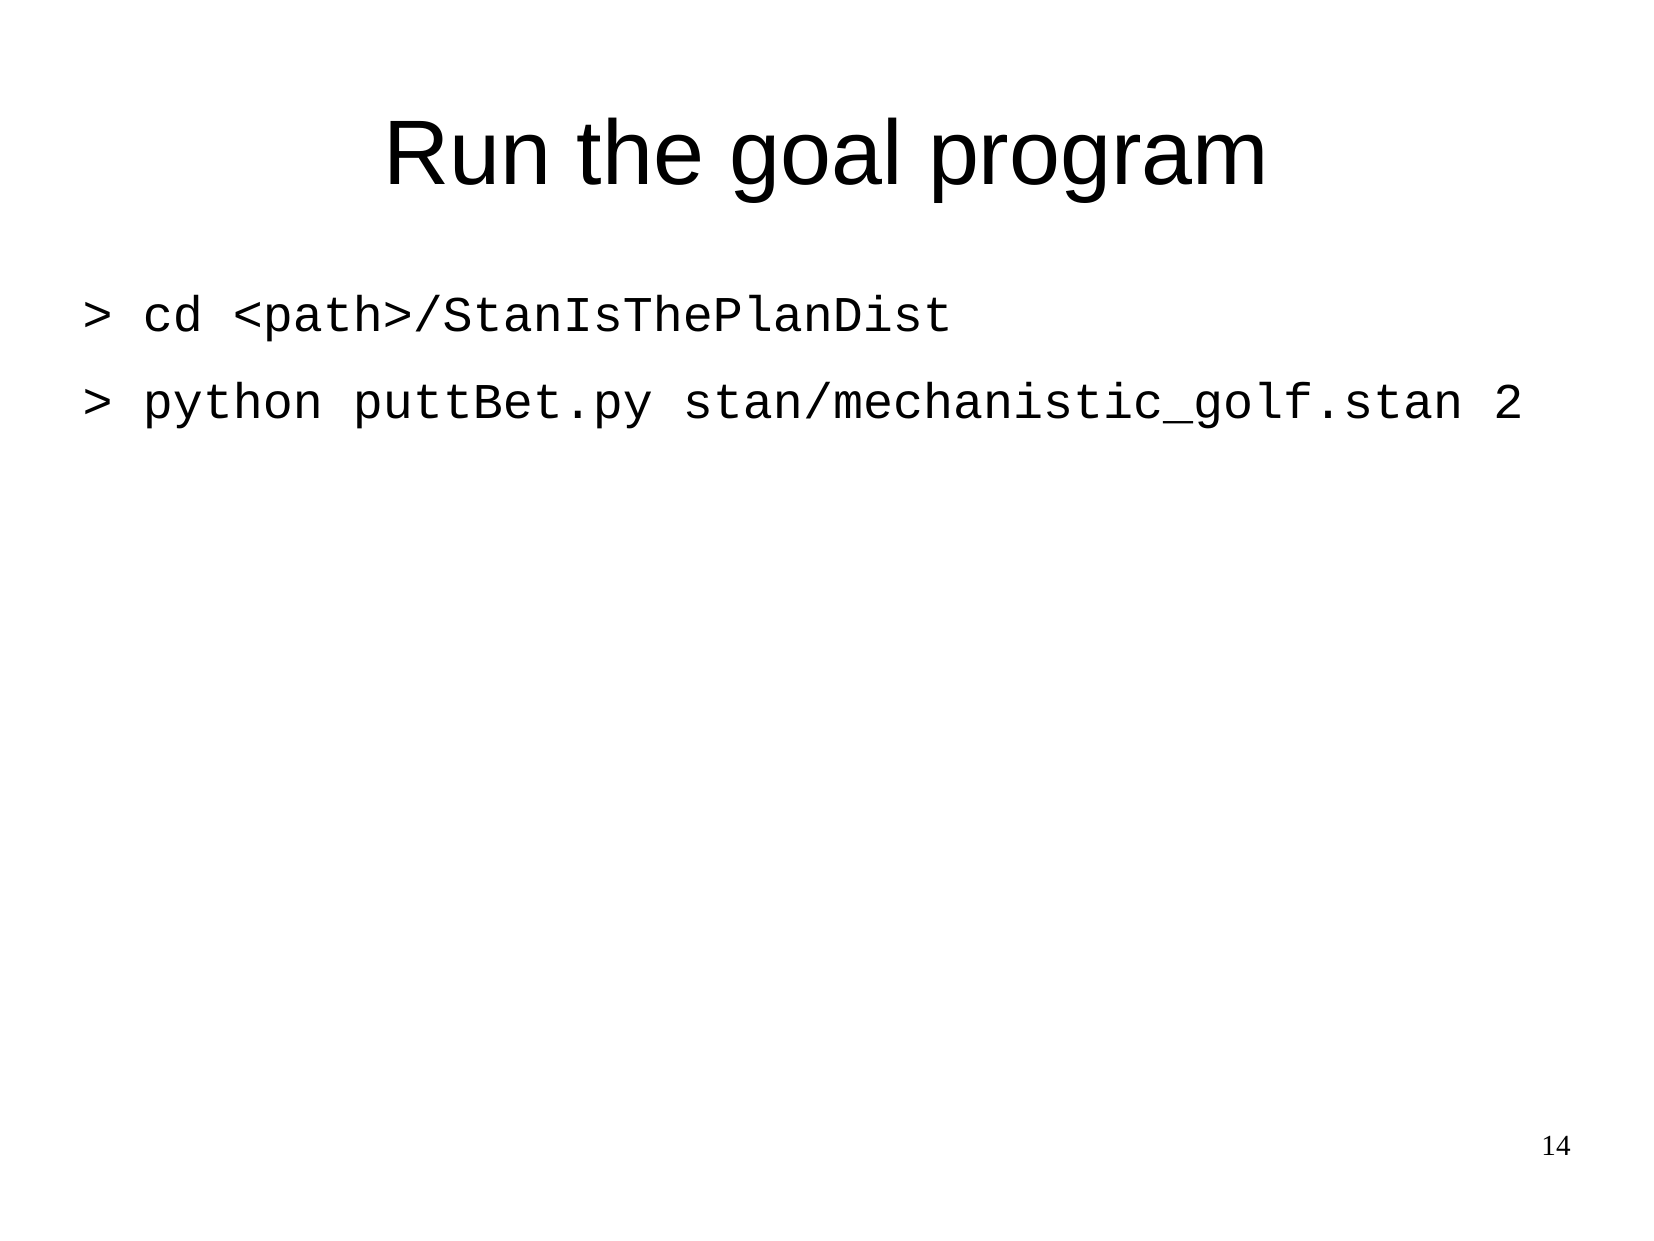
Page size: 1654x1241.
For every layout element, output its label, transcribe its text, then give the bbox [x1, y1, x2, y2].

title Run the goal program [82, 49, 1571, 257]
list > cd <path>/StanIsThePlanDist > python puttBet.py stan/mechanistic_golf.stan 2 [82, 290, 1571, 1109]
